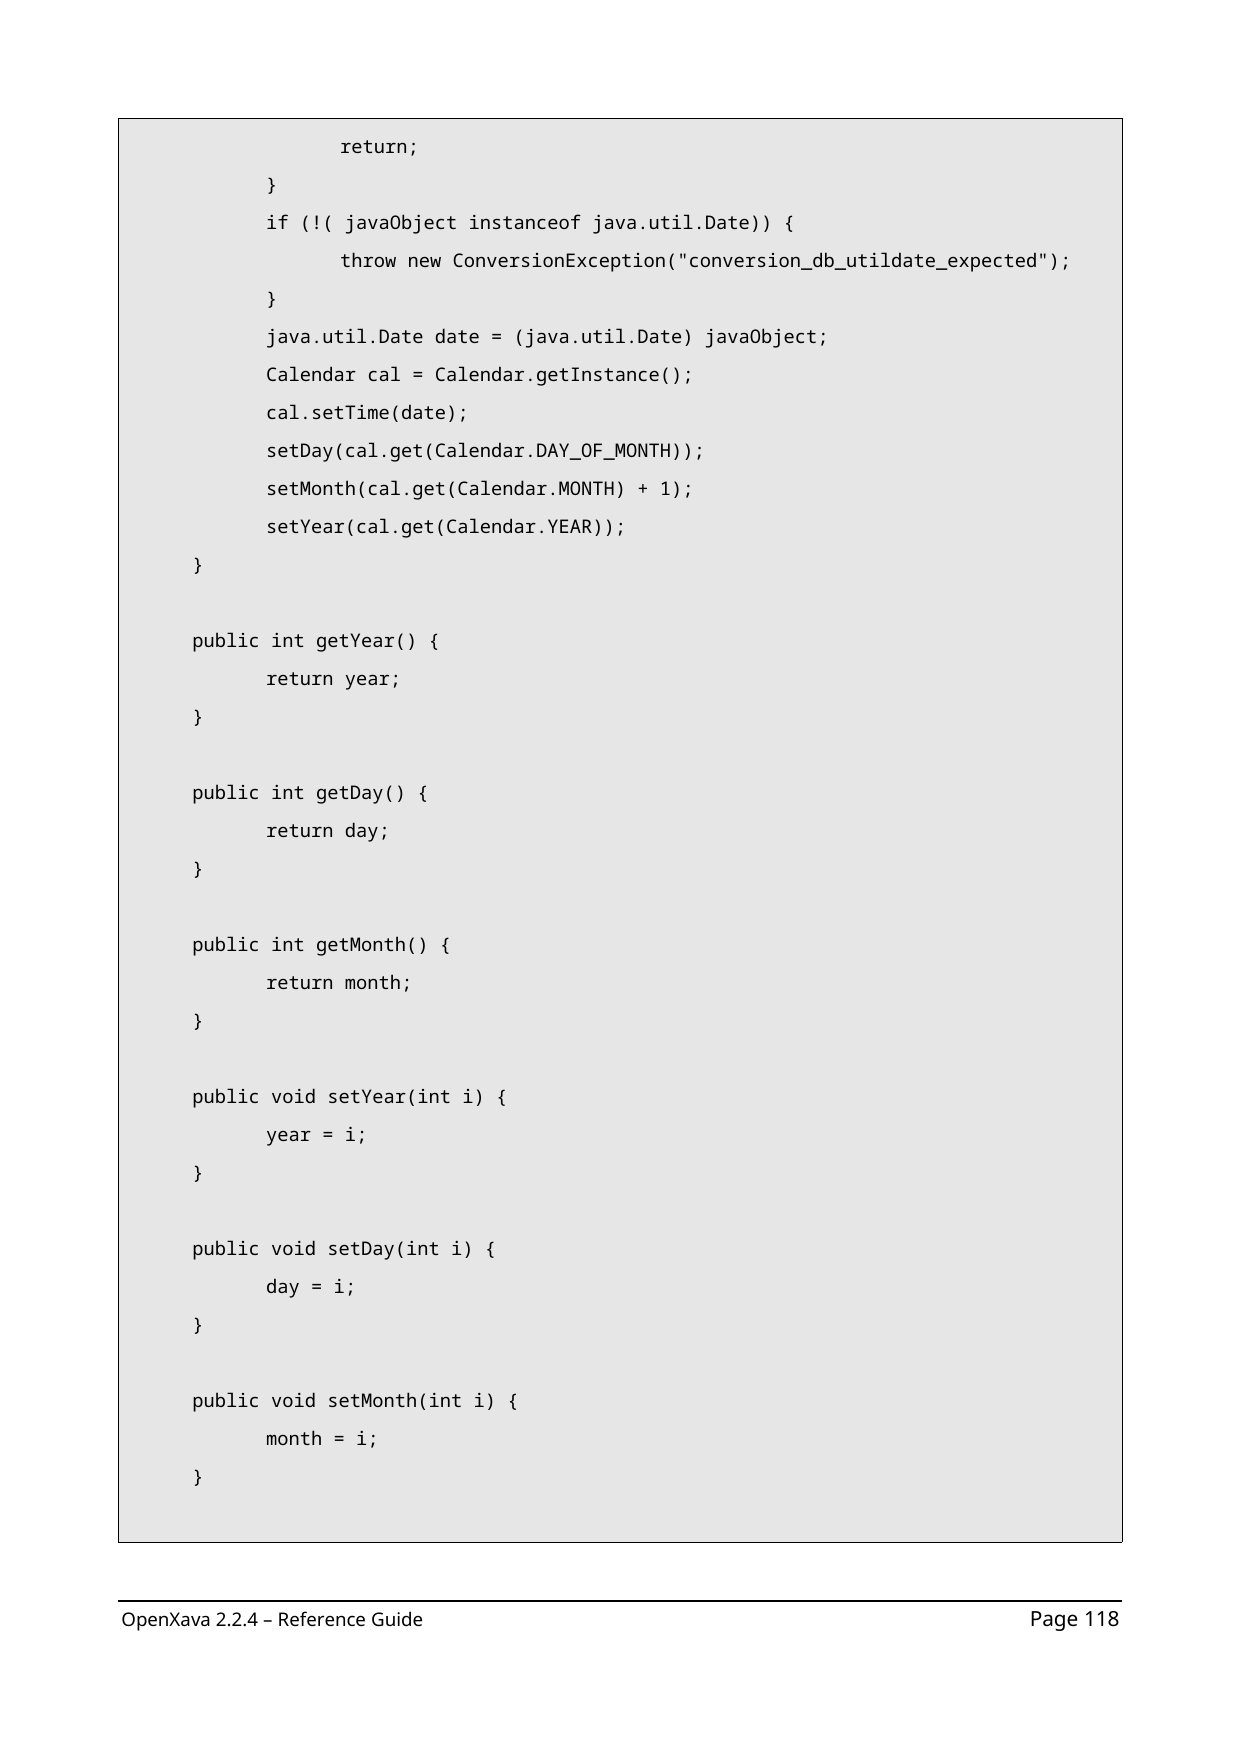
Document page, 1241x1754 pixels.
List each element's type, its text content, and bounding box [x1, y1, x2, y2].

text java.util.Date date = (java.util.Date) javaObject; [119, 308, 1122, 346]
text if (!( javaObject instanceof java.util.Date)) { [119, 194, 1122, 232]
text } [119, 536, 1122, 574]
text day = i; [119, 1259, 1122, 1297]
text setYear(cal.get(Calendar.YEAR)); [119, 498, 1122, 536]
text month = i; [119, 1411, 1122, 1449]
text return; [119, 119, 1122, 156]
text public void setDay(int i) { [119, 1221, 1122, 1259]
text } [119, 270, 1122, 308]
text setMonth(cal.get(Calendar.MONTH) + 1); [119, 460, 1122, 498]
text return year; [119, 650, 1122, 688]
text } [119, 993, 1122, 1031]
text public int getDay() { [119, 764, 1122, 802]
text public void setMonth(int i) { [119, 1373, 1122, 1411]
text } [119, 688, 1122, 726]
text return day; [119, 802, 1122, 841]
text public int getMonth() { [119, 917, 1122, 954]
text throw new ConversionException("conversion_db_utildate_expected"); [119, 232, 1122, 270]
text cal.setTime(date); [119, 384, 1122, 422]
text } [119, 1297, 1122, 1335]
text public void setYear(int i) { [119, 1069, 1122, 1107]
text return month; [119, 954, 1122, 993]
text } [119, 156, 1122, 194]
text Calendar cal = Calendar.getInstance(); [119, 346, 1122, 384]
text year = i; [119, 1107, 1122, 1145]
text } [119, 1449, 1122, 1487]
text setDay(cal.get(Calendar.DAY_OF_MONTH)); [119, 422, 1122, 460]
text } [119, 841, 1122, 878]
text public int getYear() { [119, 612, 1122, 650]
text } [119, 1145, 1122, 1183]
